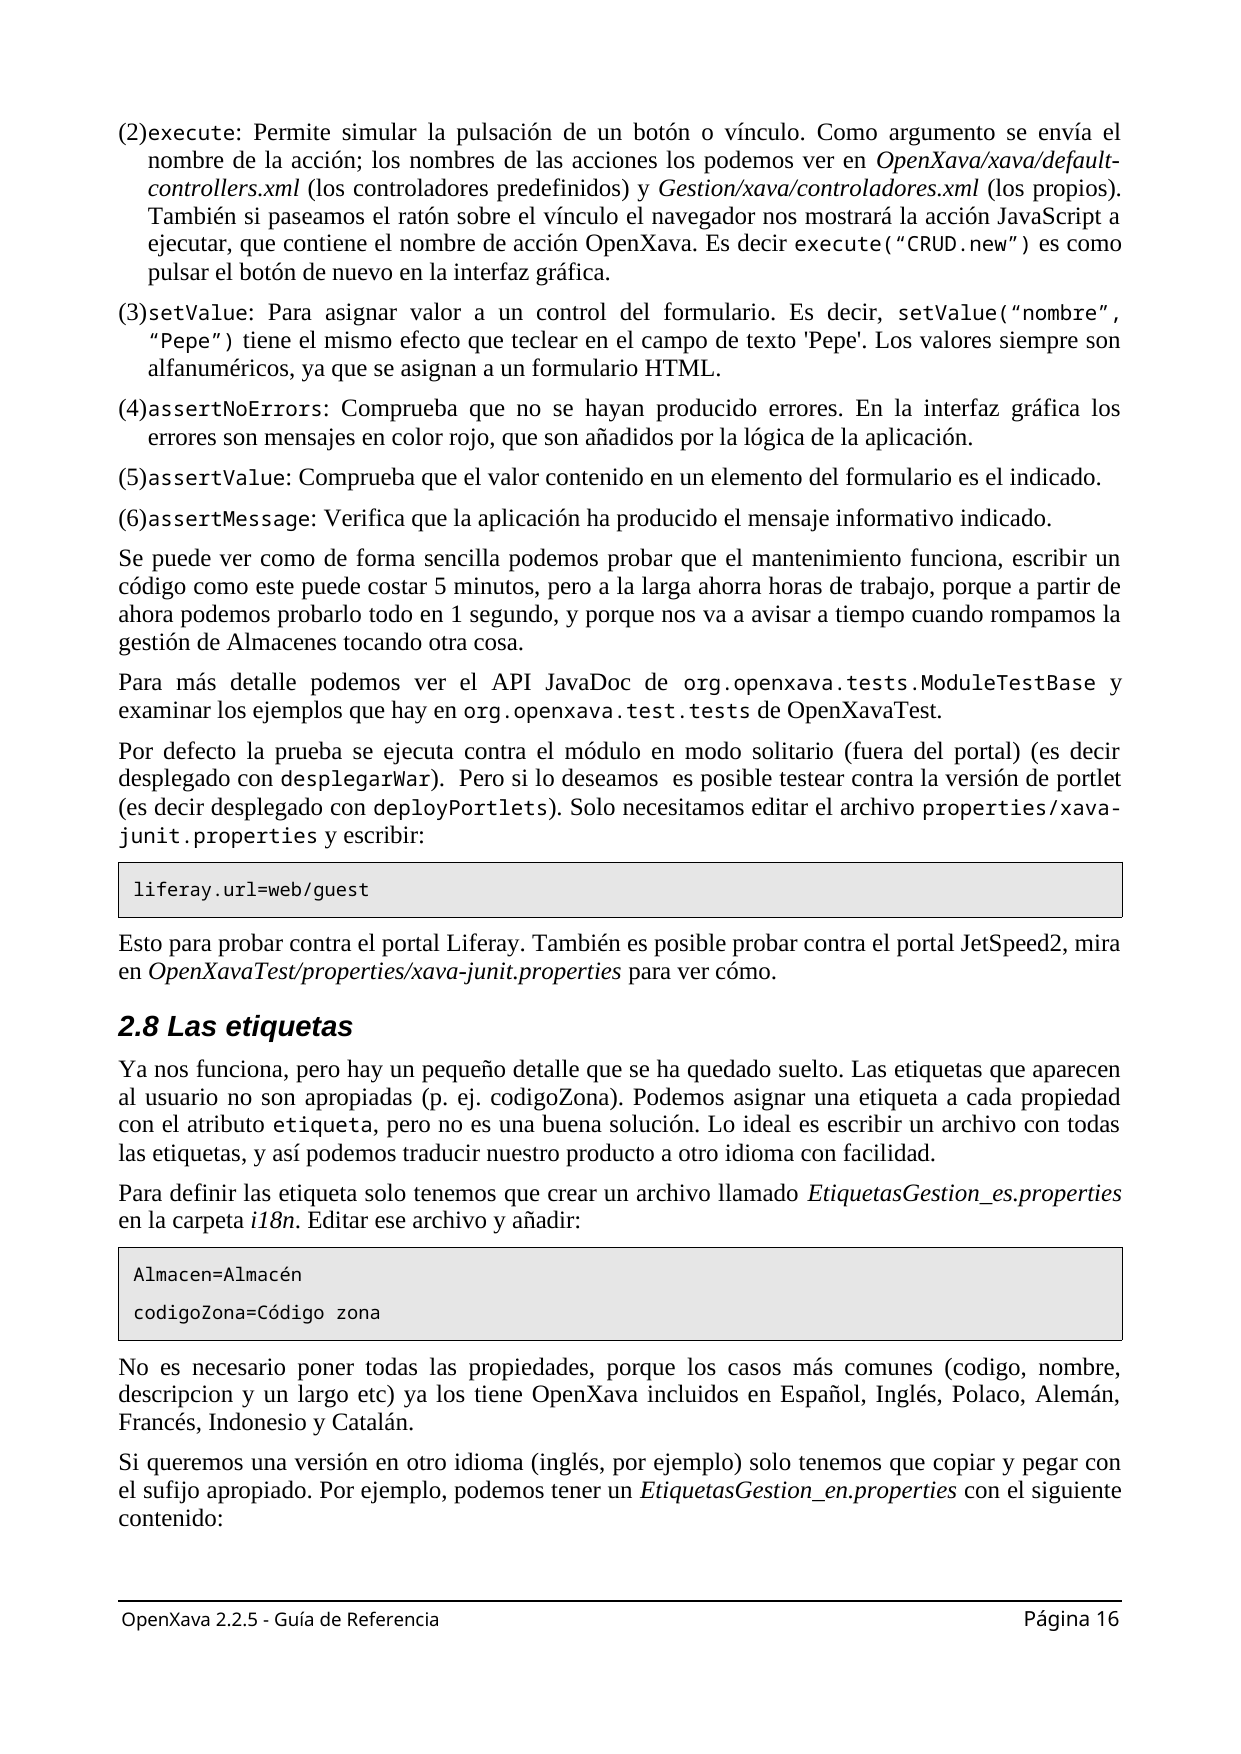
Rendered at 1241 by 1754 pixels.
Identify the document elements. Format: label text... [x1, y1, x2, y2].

text Almacen=Almacén [119, 1248, 1122, 1285]
list setValue: Para asignar valor a un control del formulario. Es decir, setValue(“nombre”, “Pepe”) tiene el mismo efecto que teclear en el campo de texto 'Pepe'. Los valores siempre son alfanuméricos, ya que se asignan a un formulario HTML. [118, 298, 1122, 382]
text Esto para probar contra el portal Liferay. También es posible probar contra el portal JetSpeed2, mira en OpenXavaTest/properties/xava-junit.properties para ver cómo. [118, 929, 1122, 985]
text Se puede ver como de forma sencilla podemos probar que el mantenimiento funciona, escribir un código como este puede costar 5 minutos, pero a la larga ahorra horas de trabajo, porque a partir de ahora podemos probarlo todo en 1 segundo, y porque nos va a avisar a tiempo cuando rompamos la gestión de Almacenes tocando otra cosa. [118, 544, 1122, 655]
text Si queremos una versión en otro idioma (inglés, por ejemplo) solo tenemos que copiar y pegar con el sufijo apropiado. Por ejemplo, podemos tener un EtiquetasGestion_en.properties con el siguiente contenido: [118, 1448, 1122, 1531]
text Ya nos funciona, pero hay un pequeño detalle que se ha quedado suelto. Las etiquetas que aparecen al usuario no son apropiadas (p. ej. codigoZona). Podemos asignar una etiqueta a cada propiedad con el atributo etiqueta, pero no es una buena solución. Lo ideal es escribir un archivo con todas las etiquetas, y así podemos traducir nuestro producto a otro idioma con facilidad. [118, 1055, 1122, 1166]
subtitle Las etiquetas [118, 1010, 1122, 1043]
list assertValue: Comprueba que el valor contenido en un elemento del formulario es el indicado. [118, 463, 1122, 491]
text liferay.url=web/guest [119, 863, 1122, 917]
list execute: Permite simular la pulsación de un botón o vínculo. Como argumento se envía el nombre de la acción; los nombres de las acciones los podemos ver en OpenXava/xava/default-controllers.xml (los controladores predefinidos) y Gestion/xava/controladores.xml (los propios). También si paseamos el ratón sobre el vínculo el navegador nos mostrará la acción JavaScript a ejecutar, que contiene el nombre de acción OpenXava. Es decir execute(“CRUD.new”) es como pulsar el botón de nuevo en la interfaz gráfica. [118, 118, 1122, 285]
text Para definir las etiqueta solo tenemos que crear un archivo llamado EtiquetasGestion_es.properties en la carpeta i18n. Editar ese archivo y añadir: [118, 1179, 1122, 1234]
text No es necesario poner todas las propiedades, porque los casos más comunes (codigo, nombre, descripcion y un largo etc) ya los tiene OpenXava incluidos en Español, Inglés, Polaco, Alemán, Francés, Indonesio y Catalán. [118, 1353, 1122, 1436]
list assertNoErrors: Comprueba que no se hayan producido errores. En la interfaz gráfica los errores son mensajes en color rojo, que son añadidos por la lógica de la aplicación. [118, 394, 1122, 451]
list assertMessage: Verifica que la aplicación ha producido el mensaje informativo indicado. [118, 504, 1122, 532]
text Para más detalle podemos ver el API JavaDoc de org.openxava.tests.ModuleTestBase y examinar los ejemplos que hay en org.openxava.test.tests de OpenXavaTest. [118, 668, 1122, 724]
text codigoZona=Código zona [119, 1285, 1122, 1340]
text Por defecto la prueba se ejecuta contra el módulo en modo solitario (fuera del portal) (es decir desplegado con desplegarWar). Pero si lo deseamos es posible testear contra la versión de portlet (es decir desplegado con deployPortlets). Solo necesitamos editar el archivo properties/xava-junit.properties y escribir: [118, 737, 1122, 849]
